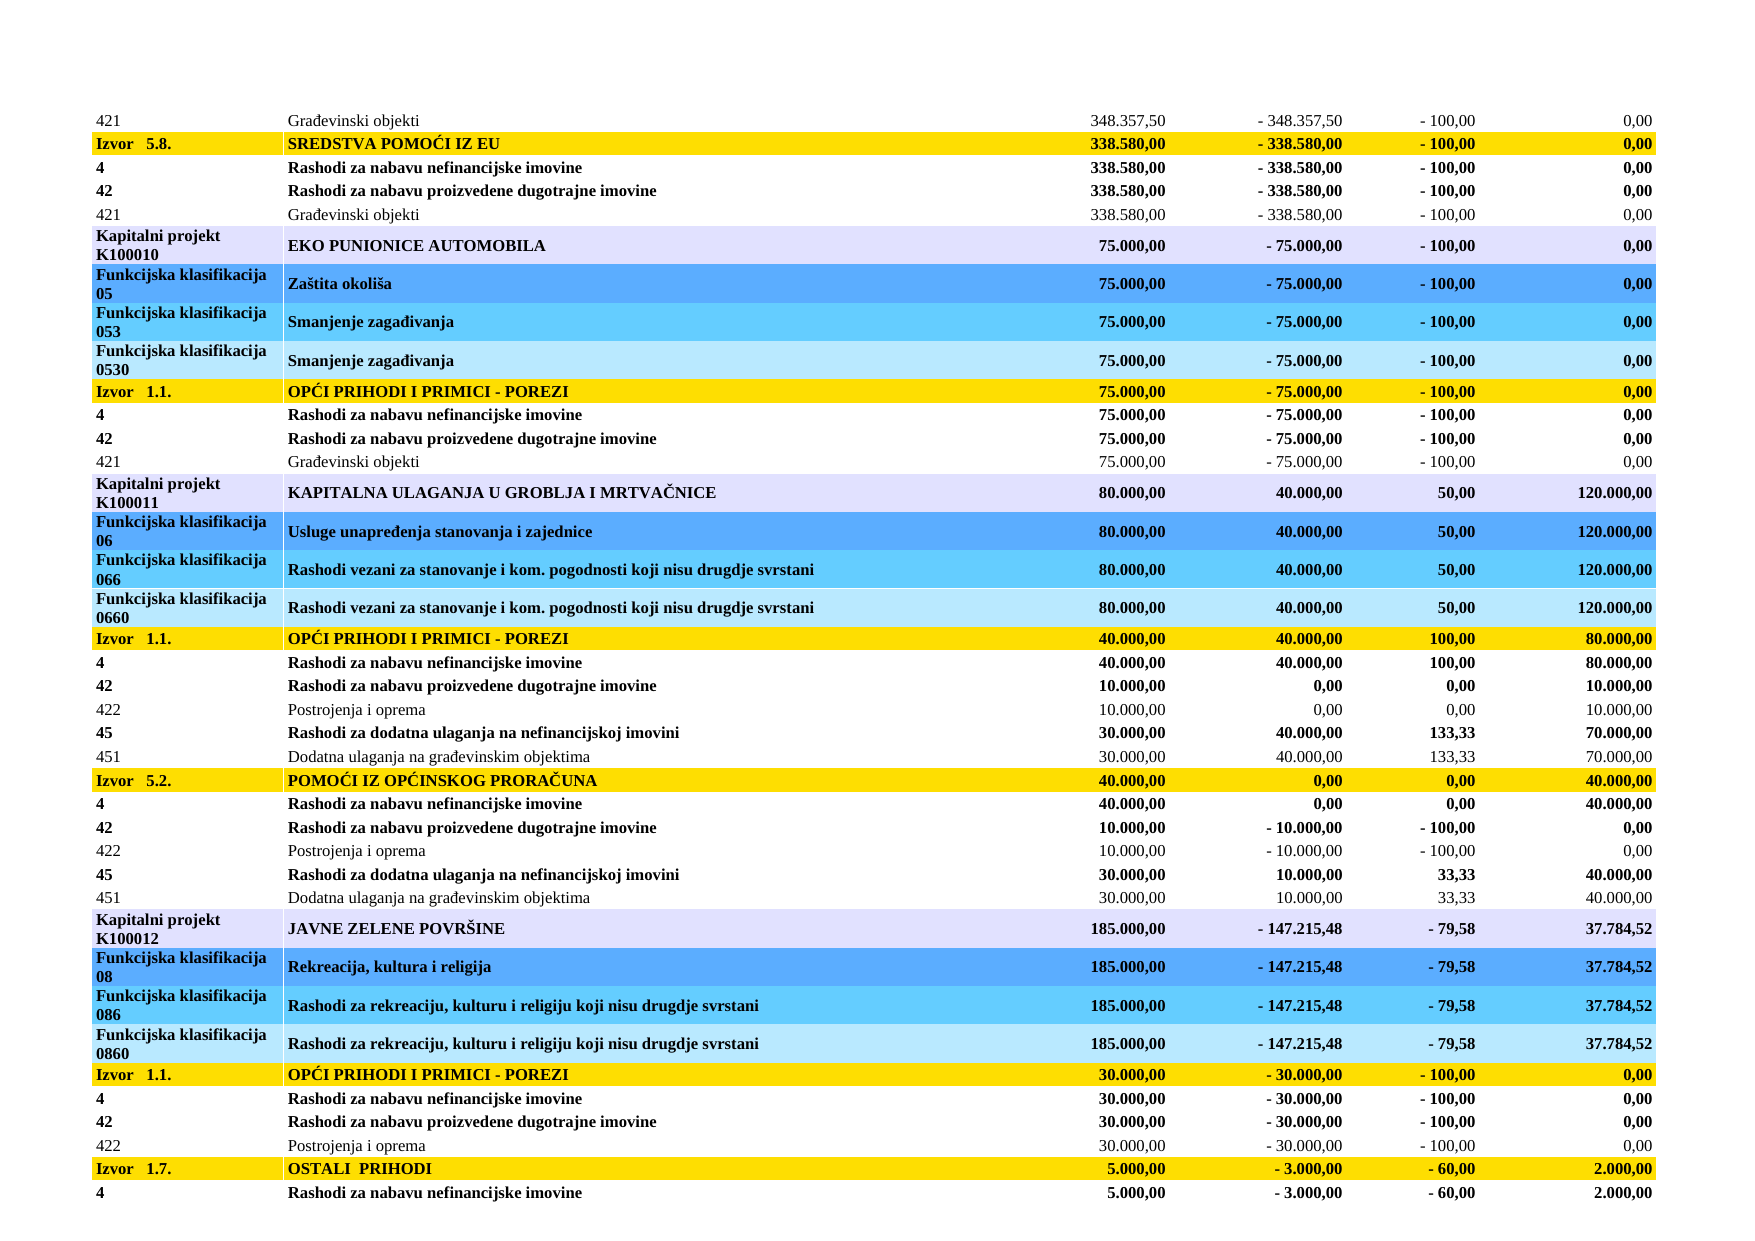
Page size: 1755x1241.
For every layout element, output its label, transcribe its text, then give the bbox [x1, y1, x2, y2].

table_cell - 75.000,00 [1169, 403, 1346, 426]
table_cell 133,33 [1346, 721, 1479, 744]
table_cell Rashodi za dodatna ulaganja na nefinancijskoj imovini [284, 862, 992, 886]
table_cell - 79,58 [1346, 948, 1479, 986]
table_cell 42 [92, 1110, 283, 1133]
table_cell 75.000,00 [992, 426, 1169, 450]
table_cell 338.580,00 [992, 179, 1169, 202]
table_cell 4 [92, 1086, 283, 1110]
table_cell 40.000,00 [1169, 627, 1346, 650]
table_cell 80.000,00 [992, 512, 1169, 550]
table_cell Kapitalni projekt K100010 [92, 226, 283, 264]
table_cell 0,00 [1169, 674, 1346, 697]
table_cell 0,00 [1346, 768, 1479, 792]
table_cell 40.000,00 [1479, 768, 1656, 792]
table_cell 40.000,00 [1479, 886, 1656, 909]
table_cell 75.000,00 [992, 403, 1169, 426]
table_cell 42 [92, 815, 283, 839]
table_cell Izvor 1.1. [92, 1063, 283, 1086]
table_cell OPĆI PRIHODI I PRIMICI - POREZI [284, 627, 992, 650]
table_cell - 100,00 [1346, 379, 1479, 403]
table_cell 30.000,00 [992, 862, 1169, 886]
table_cell 40.000,00 [1169, 550, 1346, 588]
table_cell 70.000,00 [1479, 745, 1656, 768]
table_cell Funkcijska klasifikacija 0660 [92, 589, 283, 627]
table_cell OPĆI PRIHODI I PRIMICI - POREZI [284, 1063, 992, 1086]
table_cell 4 [92, 792, 283, 815]
table_cell 185.000,00 [992, 1024, 1169, 1063]
table_cell - 75.000,00 [1169, 264, 1346, 303]
table_cell 0,00 [1169, 792, 1346, 815]
table_cell - 100,00 [1346, 815, 1479, 839]
table_cell 120.000,00 [1479, 512, 1656, 550]
table_cell 40.000,00 [1169, 650, 1346, 674]
table_cell Kapitalni projekt K100012 [92, 909, 283, 948]
table_cell SREDSTVA POMOĆI IZ EU [284, 132, 992, 155]
table_cell - 30.000,00 [1169, 1086, 1346, 1110]
table_cell POMOĆI IZ OPĆINSKOG PRORAČUNA [284, 768, 992, 792]
table_cell 30.000,00 [992, 745, 1169, 768]
table_cell 0,00 [1479, 1110, 1656, 1133]
table_cell - 75.000,00 [1169, 341, 1346, 379]
table_cell - 100,00 [1346, 426, 1479, 450]
table_cell 80.000,00 [992, 474, 1169, 512]
table_cell 33,33 [1346, 886, 1479, 909]
table_cell Rashodi za nabavu proizvedene dugotrajne imovine [284, 179, 992, 202]
table_cell 422 [92, 698, 283, 721]
table_cell Rashodi za rekreaciju, kulturu i religiju koji nisu drugdje svrstani [284, 1024, 992, 1063]
table_cell - 60,00 [1346, 1157, 1479, 1180]
table_cell OPĆI PRIHODI I PRIMICI - POREZI [284, 379, 992, 403]
table_cell - 100,00 [1346, 203, 1479, 226]
table_cell 40.000,00 [1169, 512, 1346, 550]
table_cell 37.784,52 [1479, 1024, 1656, 1063]
table_cell Smanjenje zagađivanja [284, 303, 992, 341]
table_cell 10.000,00 [1479, 698, 1656, 721]
table_cell - 75.000,00 [1169, 379, 1346, 403]
table_cell - 3.000,00 [1169, 1180, 1346, 1204]
table_cell 0,00 [1479, 379, 1656, 403]
table_cell - 338.580,00 [1169, 132, 1346, 155]
table_cell - 75.000,00 [1169, 303, 1346, 341]
table_cell 120.000,00 [1479, 550, 1656, 588]
table_cell - 60,00 [1346, 1180, 1479, 1204]
table_cell 2.000,00 [1479, 1157, 1656, 1180]
table_cell 30.000,00 [992, 1086, 1169, 1110]
table_cell Građevinski objekti [284, 203, 992, 226]
table_cell 338.580,00 [992, 203, 1169, 226]
table_cell - 100,00 [1346, 450, 1479, 473]
table_cell Rashodi za nabavu nefinancijske imovine [284, 1086, 992, 1110]
table_cell 37.784,52 [1479, 986, 1656, 1024]
table_cell 50,00 [1346, 589, 1479, 627]
table_cell - 10.000,00 [1169, 815, 1346, 839]
table_cell 0,00 [1479, 264, 1656, 303]
table_cell EKO PUNIONICE AUTOMOBILA [284, 226, 992, 264]
table_cell - 147.215,48 [1169, 986, 1346, 1024]
table_cell - 100,00 [1346, 1086, 1479, 1110]
table_cell - 100,00 [1346, 108, 1479, 132]
table_cell Postrojenja i oprema [284, 1133, 992, 1157]
table_cell Rashodi vezani za stanovanje i kom. pogodnosti koji nisu drugdje svrstani [284, 550, 992, 588]
table_cell Smanjenje zagađivanja [284, 341, 992, 379]
table_cell - 100,00 [1346, 1063, 1479, 1086]
table_cell 30.000,00 [992, 1110, 1169, 1133]
table_cell - 100,00 [1346, 1133, 1479, 1157]
table_cell 120.000,00 [1479, 589, 1656, 627]
table_cell 75.000,00 [992, 264, 1169, 303]
table_cell 0,00 [1479, 815, 1656, 839]
table_cell 5.000,00 [992, 1157, 1169, 1180]
table_cell 421 [92, 108, 283, 132]
table_cell 0,00 [1346, 674, 1479, 697]
table_cell - 100,00 [1346, 226, 1479, 264]
table_cell 10.000,00 [1479, 674, 1656, 697]
table_cell - 100,00 [1346, 1110, 1479, 1133]
table_cell - 100,00 [1346, 303, 1479, 341]
table_cell 338.580,00 [992, 132, 1169, 155]
table_cell OSTALI PRIHODI [284, 1157, 992, 1180]
table_cell 42 [92, 426, 283, 450]
table_cell 10.000,00 [992, 815, 1169, 839]
table_cell Dodatna ulaganja na građevinskim objektima [284, 745, 992, 768]
table_cell 40.000,00 [1479, 862, 1656, 886]
table_cell - 147.215,48 [1169, 1024, 1346, 1063]
table_cell - 75.000,00 [1169, 226, 1346, 264]
table_cell 80.000,00 [992, 589, 1169, 627]
table_cell 40.000,00 [992, 768, 1169, 792]
table_cell - 79,58 [1346, 909, 1479, 948]
table_cell - 79,58 [1346, 1024, 1479, 1063]
table_cell 422 [92, 839, 283, 862]
table_cell JAVNE ZELENE POVRŠINE [284, 909, 992, 948]
table_cell 37.784,52 [1479, 909, 1656, 948]
table_cell 50,00 [1346, 474, 1479, 512]
table_cell - 75.000,00 [1169, 426, 1346, 450]
table_cell 185.000,00 [992, 986, 1169, 1024]
table_cell Funkcijska klasifikacija 0530 [92, 341, 283, 379]
table_cell Rashodi za nabavu nefinancijske imovine [284, 1180, 992, 1204]
table_cell 421 [92, 203, 283, 226]
table_cell 0,00 [1479, 179, 1656, 202]
table_cell 80.000,00 [1479, 650, 1656, 674]
table_cell 451 [92, 745, 283, 768]
table_cell Rashodi za nabavu proizvedene dugotrajne imovine [284, 1110, 992, 1133]
table_cell 37.784,52 [1479, 948, 1656, 986]
table_cell 70.000,00 [1479, 721, 1656, 744]
table_cell 4 [92, 650, 283, 674]
table_cell 40.000,00 [992, 627, 1169, 650]
table_cell Funkcijska klasifikacija 08 [92, 948, 283, 986]
table_cell - 3.000,00 [1169, 1157, 1346, 1180]
table_cell Funkcijska klasifikacija 0860 [92, 1024, 283, 1063]
table_cell 185.000,00 [992, 909, 1169, 948]
table_cell 0,00 [1169, 768, 1346, 792]
table_cell 2.000,00 [1479, 1180, 1656, 1204]
table_cell Rashodi za nabavu nefinancijske imovine [284, 155, 992, 179]
table_cell 80.000,00 [1479, 627, 1656, 650]
table_cell - 100,00 [1346, 179, 1479, 202]
table_cell Rashodi za dodatna ulaganja na nefinancijskoj imovini [284, 721, 992, 744]
table_cell 0,00 [1479, 132, 1656, 155]
table_cell 0,00 [1479, 108, 1656, 132]
table_cell 4 [92, 1180, 283, 1204]
table_cell 10.000,00 [1169, 862, 1346, 886]
table_cell 0,00 [1479, 1086, 1656, 1110]
table_cell - 79,58 [1346, 986, 1479, 1024]
table_cell 40.000,00 [1169, 745, 1346, 768]
table_cell Rashodi za rekreaciju, kulturu i religiju koji nisu drugdje svrstani [284, 986, 992, 1024]
table_cell 348.357,50 [992, 108, 1169, 132]
table_cell - 100,00 [1346, 155, 1479, 179]
table_cell - 100,00 [1346, 264, 1479, 303]
table_cell 0,00 [1346, 792, 1479, 815]
table_cell KAPITALNA ULAGANJA U GROBLJA I MRTVAČNICE [284, 474, 992, 512]
table_cell 45 [92, 862, 283, 886]
table_cell Usluge unapređenja stanovanja i zajednice [284, 512, 992, 550]
table_cell Kapitalni projekt K100011 [92, 474, 283, 512]
table_cell 75.000,00 [992, 226, 1169, 264]
table_cell 0,00 [1479, 1133, 1656, 1157]
table_cell 185.000,00 [992, 948, 1169, 986]
table_cell - 30.000,00 [1169, 1110, 1346, 1133]
table_cell Građevinski objekti [284, 108, 992, 132]
table_cell Rashodi za nabavu proizvedene dugotrajne imovine [284, 815, 992, 839]
table_cell Izvor 5.8. [92, 132, 283, 155]
table_cell 75.000,00 [992, 450, 1169, 473]
table_cell Rashodi vezani za stanovanje i kom. pogodnosti koji nisu drugdje svrstani [284, 589, 992, 627]
table_cell Dodatna ulaganja na građevinskim objektima [284, 886, 992, 909]
table_cell - 30.000,00 [1169, 1133, 1346, 1157]
table_cell 50,00 [1346, 512, 1479, 550]
table_cell 40.000,00 [1479, 792, 1656, 815]
table_cell 100,00 [1346, 627, 1479, 650]
table_cell Rashodi za nabavu proizvedene dugotrajne imovine [284, 674, 992, 697]
table_cell 421 [92, 450, 283, 473]
table_cell 30.000,00 [992, 1133, 1169, 1157]
table_cell Rashodi za nabavu nefinancijske imovine [284, 792, 992, 815]
table_cell 0,00 [1479, 403, 1656, 426]
table_cell 45 [92, 721, 283, 744]
table_cell - 147.215,48 [1169, 948, 1346, 986]
table_cell - 75.000,00 [1169, 450, 1346, 473]
table_cell 42 [92, 674, 283, 697]
table_cell - 100,00 [1346, 839, 1479, 862]
table_cell Funkcijska klasifikacija 053 [92, 303, 283, 341]
table_cell Rashodi za nabavu proizvedene dugotrajne imovine [284, 426, 992, 450]
table_cell 0,00 [1479, 426, 1656, 450]
table_cell 75.000,00 [992, 379, 1169, 403]
table_cell Funkcijska klasifikacija 066 [92, 550, 283, 588]
table_cell 4 [92, 403, 283, 426]
table_cell 0,00 [1479, 839, 1656, 862]
table_cell 30.000,00 [992, 1063, 1169, 1086]
table_cell - 10.000,00 [1169, 839, 1346, 862]
table_cell 10.000,00 [992, 839, 1169, 862]
table_cell 0,00 [1479, 1063, 1656, 1086]
table_cell 0,00 [1479, 450, 1656, 473]
table_cell 75.000,00 [992, 303, 1169, 341]
table_cell 40.000,00 [992, 792, 1169, 815]
table_cell - 100,00 [1346, 403, 1479, 426]
table_cell 50,00 [1346, 550, 1479, 588]
table_cell 0,00 [1169, 698, 1346, 721]
table_cell - 30.000,00 [1169, 1063, 1346, 1086]
table_cell 30.000,00 [992, 886, 1169, 909]
table_cell Izvor 5.2. [92, 768, 283, 792]
table_cell 0,00 [1346, 698, 1479, 721]
table_cell Postrojenja i oprema [284, 839, 992, 862]
table_cell 0,00 [1479, 303, 1656, 341]
table_cell - 338.580,00 [1169, 155, 1346, 179]
table_cell 40.000,00 [1169, 589, 1346, 627]
table_cell 100,00 [1346, 650, 1479, 674]
table_cell 0,00 [1479, 155, 1656, 179]
table_cell 0,00 [1479, 226, 1656, 263]
table_cell - 100,00 [1346, 132, 1479, 155]
table_cell Rashodi za nabavu nefinancijske imovine [284, 650, 992, 674]
table_cell - 100,00 [1346, 341, 1479, 379]
table_cell 120.000,00 [1479, 474, 1656, 512]
table_cell - 348.357,50 [1169, 108, 1346, 132]
table_cell - 338.580,00 [1169, 203, 1346, 226]
table_cell Izvor 1.1. [92, 379, 283, 403]
table_cell 338.580,00 [992, 155, 1169, 179]
table_cell 4 [92, 155, 283, 179]
table_cell 133,33 [1346, 745, 1479, 768]
table_cell 75.000,00 [992, 341, 1169, 379]
table_cell 10.000,00 [1169, 886, 1346, 909]
table_cell Izvor 1.1. [92, 627, 283, 650]
table_cell 40.000,00 [992, 650, 1169, 674]
table_cell 30.000,00 [992, 721, 1169, 744]
table_cell Zaštita okoliša [284, 264, 992, 303]
table_cell 40.000,00 [1169, 474, 1346, 512]
table_cell 10.000,00 [992, 674, 1169, 697]
table_cell 33,33 [1346, 862, 1479, 886]
table_cell Građevinski objekti [284, 450, 992, 473]
table_cell 42 [92, 179, 283, 202]
table_cell 451 [92, 886, 283, 909]
table_cell Rekreacija, kultura i religija [284, 948, 992, 986]
table_cell - 338.580,00 [1169, 179, 1346, 202]
table_cell - 147.215,48 [1169, 909, 1346, 948]
table_cell Funkcijska klasifikacija 086 [92, 986, 283, 1024]
table_cell Izvor 1.7. [92, 1157, 283, 1180]
table_cell 5.000,00 [992, 1180, 1169, 1204]
table_cell 10.000,00 [992, 698, 1169, 721]
table_cell 422 [92, 1133, 283, 1157]
table_cell Funkcijska klasifikacija 06 [92, 512, 283, 550]
table_cell Rashodi za nabavu nefinancijske imovine [284, 403, 992, 426]
table_cell 0,00 [1479, 203, 1656, 226]
table_cell Postrojenja i oprema [284, 698, 992, 721]
table_cell 0,00 [1479, 341, 1656, 379]
table_cell Funkcijska klasifikacija 05 [92, 264, 283, 303]
table_cell 40.000,00 [1169, 721, 1346, 744]
